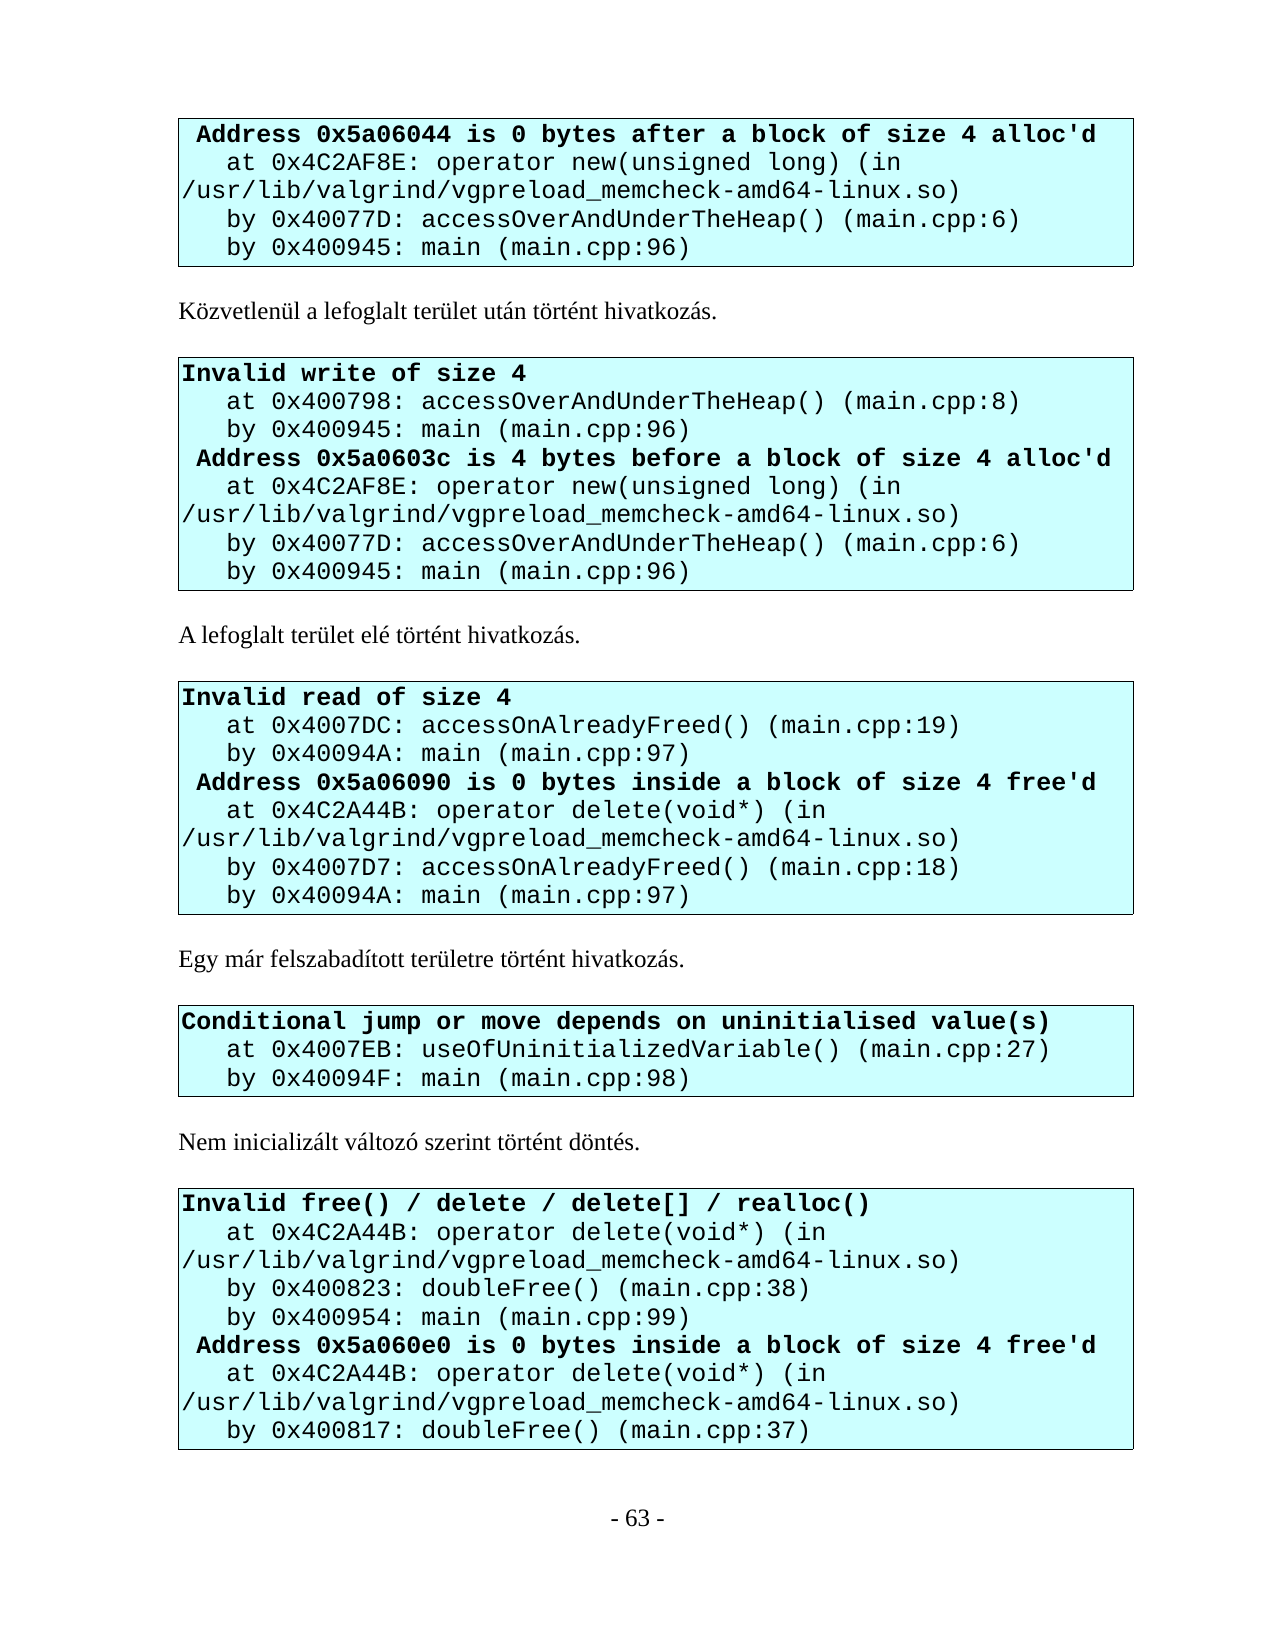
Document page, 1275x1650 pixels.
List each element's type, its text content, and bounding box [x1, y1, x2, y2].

text Nem inicializált változó szerint történt döntés. [118, 1127, 1157, 1155]
text Invalid read of size 4 at 0x4007DC: accessOnAlreadyFreed() (main.cpp:19) by 0x40094A: main (main.cpp:97) Address 0x5a06090 is 0 bytes inside a block of size 4 free'd at 0x4C2A44B: operator delete(void*) (in /usr/lib/valgrind/vgpreload_memcheck-amd64-linux.so) by 0x4007D7: accessOnAlreadyFreed() (main.cpp:18) by 0x40094A: main (main.cpp:97) [179, 682, 1133, 914]
text Address 0x5a06044 is 0 bytes after a block of size 4 alloc'd at 0x4C2AF8E: operator new(unsigned long) (in /usr/lib/valgrind/vgpreload_memcheck-amd64-linux.so) by 0x40077D: accessOverAndUnderTheHeap() (main.cpp:6) by 0x400945: main (main.cpp:96) [179, 119, 1133, 266]
text Közvetlenül a lefoglalt terület után történt hivatkozás. [118, 296, 1157, 325]
text A lefoglalt terület elé történt hivatkozás. [118, 620, 1157, 649]
text Egy már felszabadított területre történt hivatkozás. [118, 944, 1157, 973]
text Invalid free() / delete / delete[] / realloc() at 0x4C2A44B: operator delete(void*) (in /usr/lib/valgrind/vgpreload_memcheck-amd64-linux.so) by 0x400823: doubleFree() (main.cpp:38) by 0x400954: main (main.cpp:99) Address 0x5a060e0 is 0 bytes inside a block of size 4 free'd at 0x4C2A44B: operator delete(void*) (in /usr/lib/valgrind/vgpreload_memcheck-amd64-linux.so) by 0x400817: doubleFree() (main.cpp:37) [179, 1189, 1133, 1449]
text Conditional jump or move depends on uninitialised value(s) at 0x4007EB: useOfUninitializedVariable() (main.cpp:27) by 0x40094F: main (main.cpp:98) [179, 1006, 1133, 1096]
text Invalid write of size 4 at 0x400798: accessOverAndUnderTheHeap() (main.cpp:8) by 0x400945: main (main.cpp:96) Address 0x5a0603c is 4 bytes before a block of size 4 alloc'd at 0x4C2AF8E: operator new(unsigned long) (in /usr/lib/valgrind/vgpreload_memcheck-amd64-linux.so) by 0x40077D: accessOverAndUnderTheHeap() (main.cpp:6) by 0x400945: main (main.cpp:96) [179, 358, 1133, 590]
